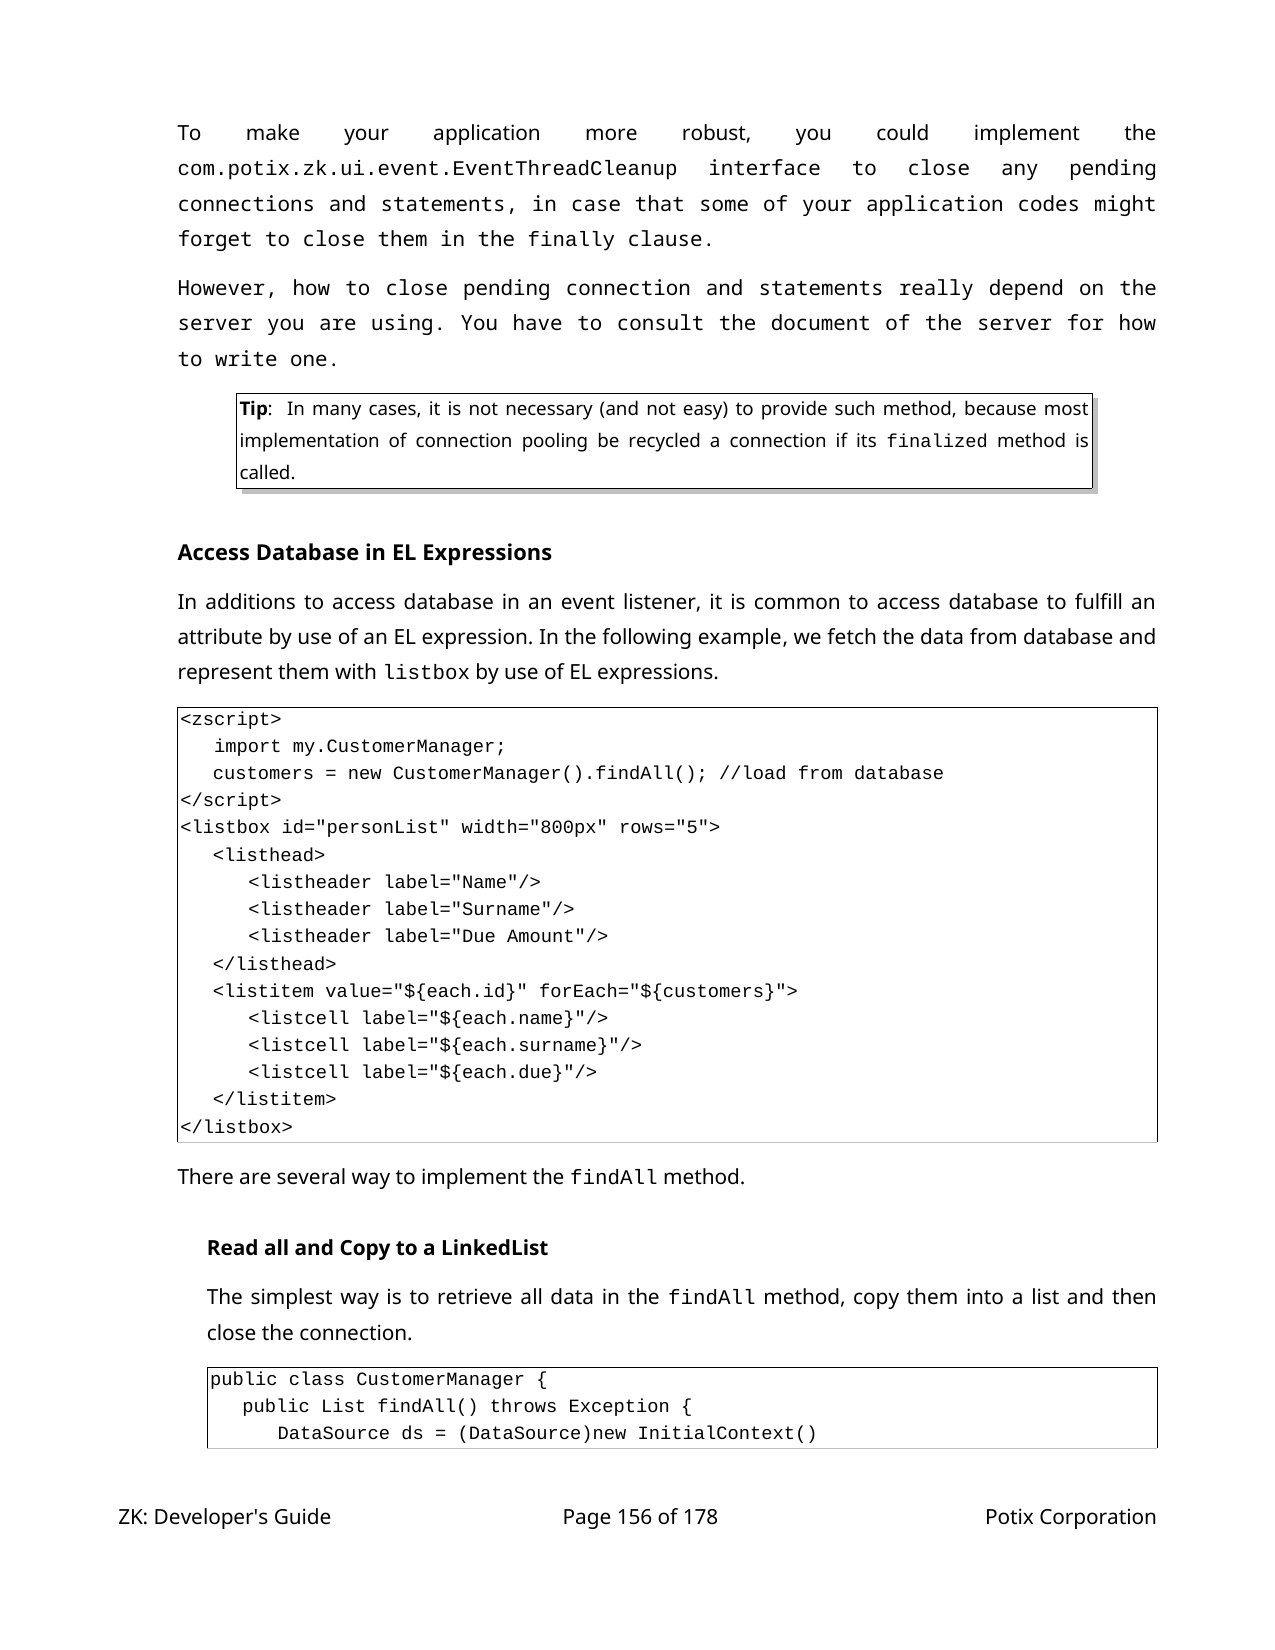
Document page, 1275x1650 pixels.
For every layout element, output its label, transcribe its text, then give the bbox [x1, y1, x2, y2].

text There are several way to implement the findAll method. [177, 1162, 1157, 1191]
text </listbox> [178, 1114, 1157, 1142]
text <listheader label="Due Amount"/> [178, 924, 1157, 948]
text <listheader label="Surname"/> [178, 897, 1157, 921]
text </script> [178, 788, 1157, 812]
text DataSource ds = (DataSource)new InitialContext() [208, 1421, 1157, 1448]
text </listhead> [178, 951, 1157, 976]
text import my.CustomerManager; [178, 734, 1157, 758]
text customers = new CustomerManager().findAll(); //load from database [178, 761, 1157, 785]
text <listcell label="${each.surname}"/> [178, 1033, 1157, 1057]
text The simplest way is to retrieve all data in the findAll method, copy them into a list and then close the connection. [207, 1282, 1157, 1346]
text <listitem value="${each.id}" forEach="${customers}"> [178, 978, 1157, 1003]
text In additions to access database in an event listener, it is common to access database to fulfill an attribute by use of an EL expression. In the following example, we fetch the data from database and represent them with listbox by use of EL expressions. [177, 587, 1157, 686]
text <listcell label="${each.name}"/> [178, 1006, 1157, 1030]
text <listcell label="${each.due}"/> [178, 1060, 1157, 1084]
text </listitem> [178, 1087, 1157, 1112]
text <zscript> [178, 708, 1157, 731]
text To make your application more robust, you could implement the com.potix.zk.ui.event.EventThreadCleanup interface to close any pending connections and statements, in case that some of your application codes might forget to close them in the finally clause. [177, 118, 1157, 253]
subtitle Access Database in EL Expressions [177, 536, 1157, 566]
text <listhead> [178, 843, 1157, 867]
text Tip: In many cases, it is not necessary (and not easy) to provide such method, because most implementation of connection pooling be recycled a connection if its finalized method is called. [237, 394, 1092, 488]
text public List findAll() throws Exception { [208, 1394, 1157, 1418]
text <listheader label="Name"/> [178, 870, 1157, 894]
subtitle Read all and Copy to a LinkedList [207, 1233, 1157, 1262]
text However, how to close pending connection and statements really depend on the server you are using. You have to consult the document of the server for how to write one. [177, 273, 1157, 372]
text <listbox id="personList" width="800px" rows="5"> [178, 815, 1157, 840]
text public class CustomerManager { [208, 1368, 1157, 1391]
